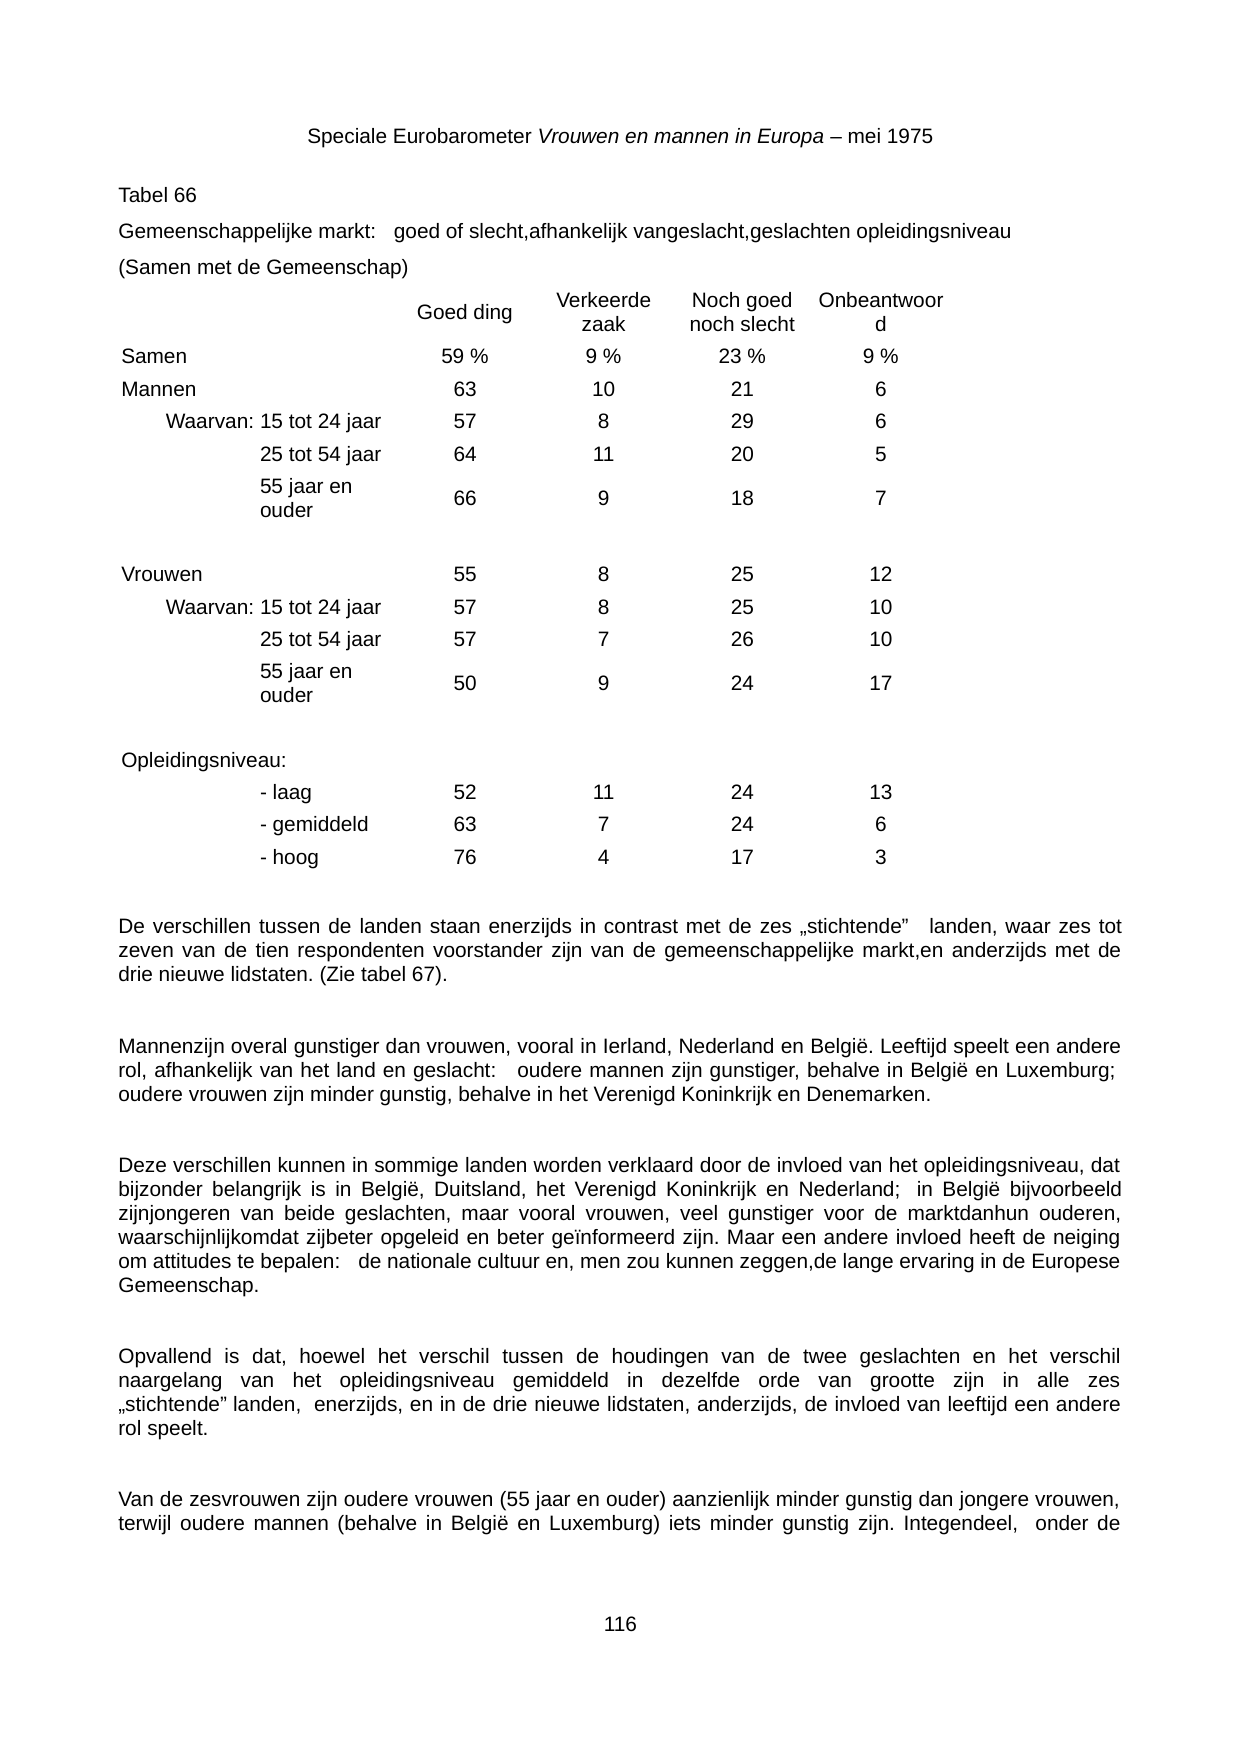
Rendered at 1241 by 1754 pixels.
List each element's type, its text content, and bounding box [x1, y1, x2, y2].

table_cell 7 [534, 808, 673, 841]
table_cell 8 [534, 590, 673, 623]
table_cell [811, 526, 950, 558]
table_cell 11 [534, 776, 673, 808]
table_cell 10 [811, 623, 950, 655]
text Mannenzijn overal gunstiger dan vrouwen, vooral in Ierland, Nederland en België. Leeftijd speelt een andere rol, afhankelijk van het land en geslacht: oudere mannen zijn gunstiger, behalve in België en Luxemburg; oudere vrouwen zijn minder gunstig, behalve in het Verenigd Koninkrijk en Denemarken. [118, 1033, 1122, 1105]
table_cell 63 [395, 373, 534, 405]
table_cell [534, 526, 673, 558]
table_cell 6 [811, 405, 950, 437]
table_cell 11 [534, 437, 673, 470]
table_cell 50 [395, 655, 534, 711]
table_cell [118, 655, 257, 711]
table_cell Mannen [118, 373, 257, 405]
table_cell [118, 526, 257, 558]
table_cell 63 [395, 808, 534, 841]
table_cell 9 [534, 655, 673, 711]
table_cell 15 tot 24 jaar [257, 590, 395, 623]
table_cell 66 [395, 470, 534, 526]
text De verschillen tussen de landen staan enerzijds in contrast met de zes „stichtende” landen, waar zes tot zeven van de tien respondenten voorstander zijn van de gemeenschappelijke markt,en anderzijds met de drie nieuwe lidstaten. (Zie tabel 67). [118, 914, 1122, 986]
table_cell - hoog [257, 841, 395, 873]
table_cell [395, 743, 534, 776]
table_cell [673, 711, 811, 743]
table_cell [534, 743, 673, 776]
table_cell 25 [673, 558, 811, 590]
table_cell 24 [673, 808, 811, 841]
text Deze verschillen kunnen in sommige landen worden verklaard door de invloed van het opleidingsniveau, dat bijzonder belangrijk is in België, Duitsland, het Verenigd Koninkrijk en Nederland; in België bijvoorbeeld zijnjongeren van beide geslachten, maar vooral vrouwen, veel gunstiger voor de marktdanhun ouderen, waarschijnlijkomdat zijbeter opgeleid en beter geïnformeerd zijn. Maar een andere invloed heeft de neiging om attitudes te bepalen: de nationale cultuur en, men zou kunnen zeggen,de lange ervaring in de Europese Gemeenschap. [118, 1153, 1122, 1296]
table_cell Waarvan: [118, 405, 257, 437]
table_cell 76 [395, 841, 534, 873]
table_cell 57 [395, 405, 534, 437]
table_cell - laag [257, 776, 395, 808]
table_header Goed ding [395, 284, 534, 340]
table_cell [257, 373, 395, 405]
table_cell [673, 743, 811, 776]
table_cell Samen [118, 340, 257, 372]
table_cell [257, 558, 395, 590]
table_cell [118, 437, 257, 470]
table_cell 18 [673, 470, 811, 526]
table_cell 23 % [673, 340, 811, 372]
table_cell 25 tot 54 jaar [257, 437, 395, 470]
table_cell [118, 623, 257, 655]
table_cell [395, 711, 534, 743]
table_cell [118, 841, 257, 873]
table_cell 17 [811, 655, 950, 711]
table_cell 59 % [395, 340, 534, 372]
table_cell 5 [811, 437, 950, 470]
text Tabel 66 [118, 183, 1122, 207]
table_cell [118, 776, 257, 808]
table_cell 9 % [811, 340, 950, 372]
table_header Noch goed noch slecht [673, 284, 811, 340]
table_cell [257, 526, 395, 558]
text Gemeenschappelijke markt: goed of slecht,afhankelijk vangeslacht,geslachten opleidingsniveau [118, 219, 1122, 243]
table_cell 10 [534, 373, 673, 405]
table_cell 13 [811, 776, 950, 808]
table_cell 8 [534, 558, 673, 590]
table_cell Opleidingsniveau: [118, 743, 395, 776]
table_cell 7 [811, 470, 950, 526]
table_header [257, 284, 395, 340]
table_cell 29 [673, 405, 811, 437]
table_cell 55 jaar en ouder [257, 655, 395, 711]
table_cell 24 [673, 776, 811, 808]
table_cell 15 tot 24 jaar [257, 405, 395, 437]
table_cell [257, 711, 395, 743]
table_header [118, 284, 257, 340]
table_cell [811, 711, 950, 743]
text Van de zesvrouwen zijn oudere vrouwen (55 jaar en ouder) aanzienlijk minder gunstig dan jongere vrouwen, terwijl oudere mannen (behalve in België en Luxemburg) iets minder gunstig zijn. Integendeel, onder de [118, 1487, 1122, 1535]
table_cell 24 [673, 655, 811, 711]
table_cell [673, 526, 811, 558]
table_cell 25 tot 54 jaar [257, 623, 395, 655]
table_cell [257, 340, 395, 372]
table_cell 7 [534, 623, 673, 655]
table_cell [534, 711, 673, 743]
table_cell 20 [673, 437, 811, 470]
table_cell 26 [673, 623, 811, 655]
text Opvallend is dat, hoewel het verschil tussen de houdingen van de twee geslachten en het verschil naargelang van het opleidingsniveau gemiddeld in dezelfde orde van grootte zijn in alle zes „stichtende” landen, enerzijds, en in de drie nieuwe lidstaten, anderzijds, de invloed van leeftijd een andere rol speelt. [118, 1344, 1122, 1439]
table_cell 64 [395, 437, 534, 470]
table_cell [395, 526, 534, 558]
table_cell [118, 470, 257, 526]
table_cell [811, 743, 950, 776]
table_cell [118, 808, 257, 841]
table_cell 25 [673, 590, 811, 623]
table_header Onbeantwoord [811, 284, 950, 340]
table_header Verkeerde zaak [534, 284, 673, 340]
table_cell 57 [395, 590, 534, 623]
table_cell 4 [534, 841, 673, 873]
table_cell 52 [395, 776, 534, 808]
table_cell 55 [395, 558, 534, 590]
table_cell 9 % [534, 340, 673, 372]
text (Samen met de Gemeenschap) [118, 254, 1122, 278]
table_cell 12 [811, 558, 950, 590]
table_cell 17 [673, 841, 811, 873]
table_cell 6 [811, 808, 950, 841]
table_cell 9 [534, 470, 673, 526]
table_cell Vrouwen [118, 558, 257, 590]
table_cell [118, 711, 257, 743]
table_cell 10 [811, 590, 950, 623]
table_cell 3 [811, 841, 950, 873]
table_cell 6 [811, 373, 950, 405]
table_cell Waarvan: [118, 590, 257, 623]
table_cell 8 [534, 405, 673, 437]
table_cell 57 [395, 623, 534, 655]
table_cell 21 [673, 373, 811, 405]
table_cell - gemiddeld [257, 808, 395, 841]
table_cell 55 jaar en ouder [257, 470, 395, 526]
